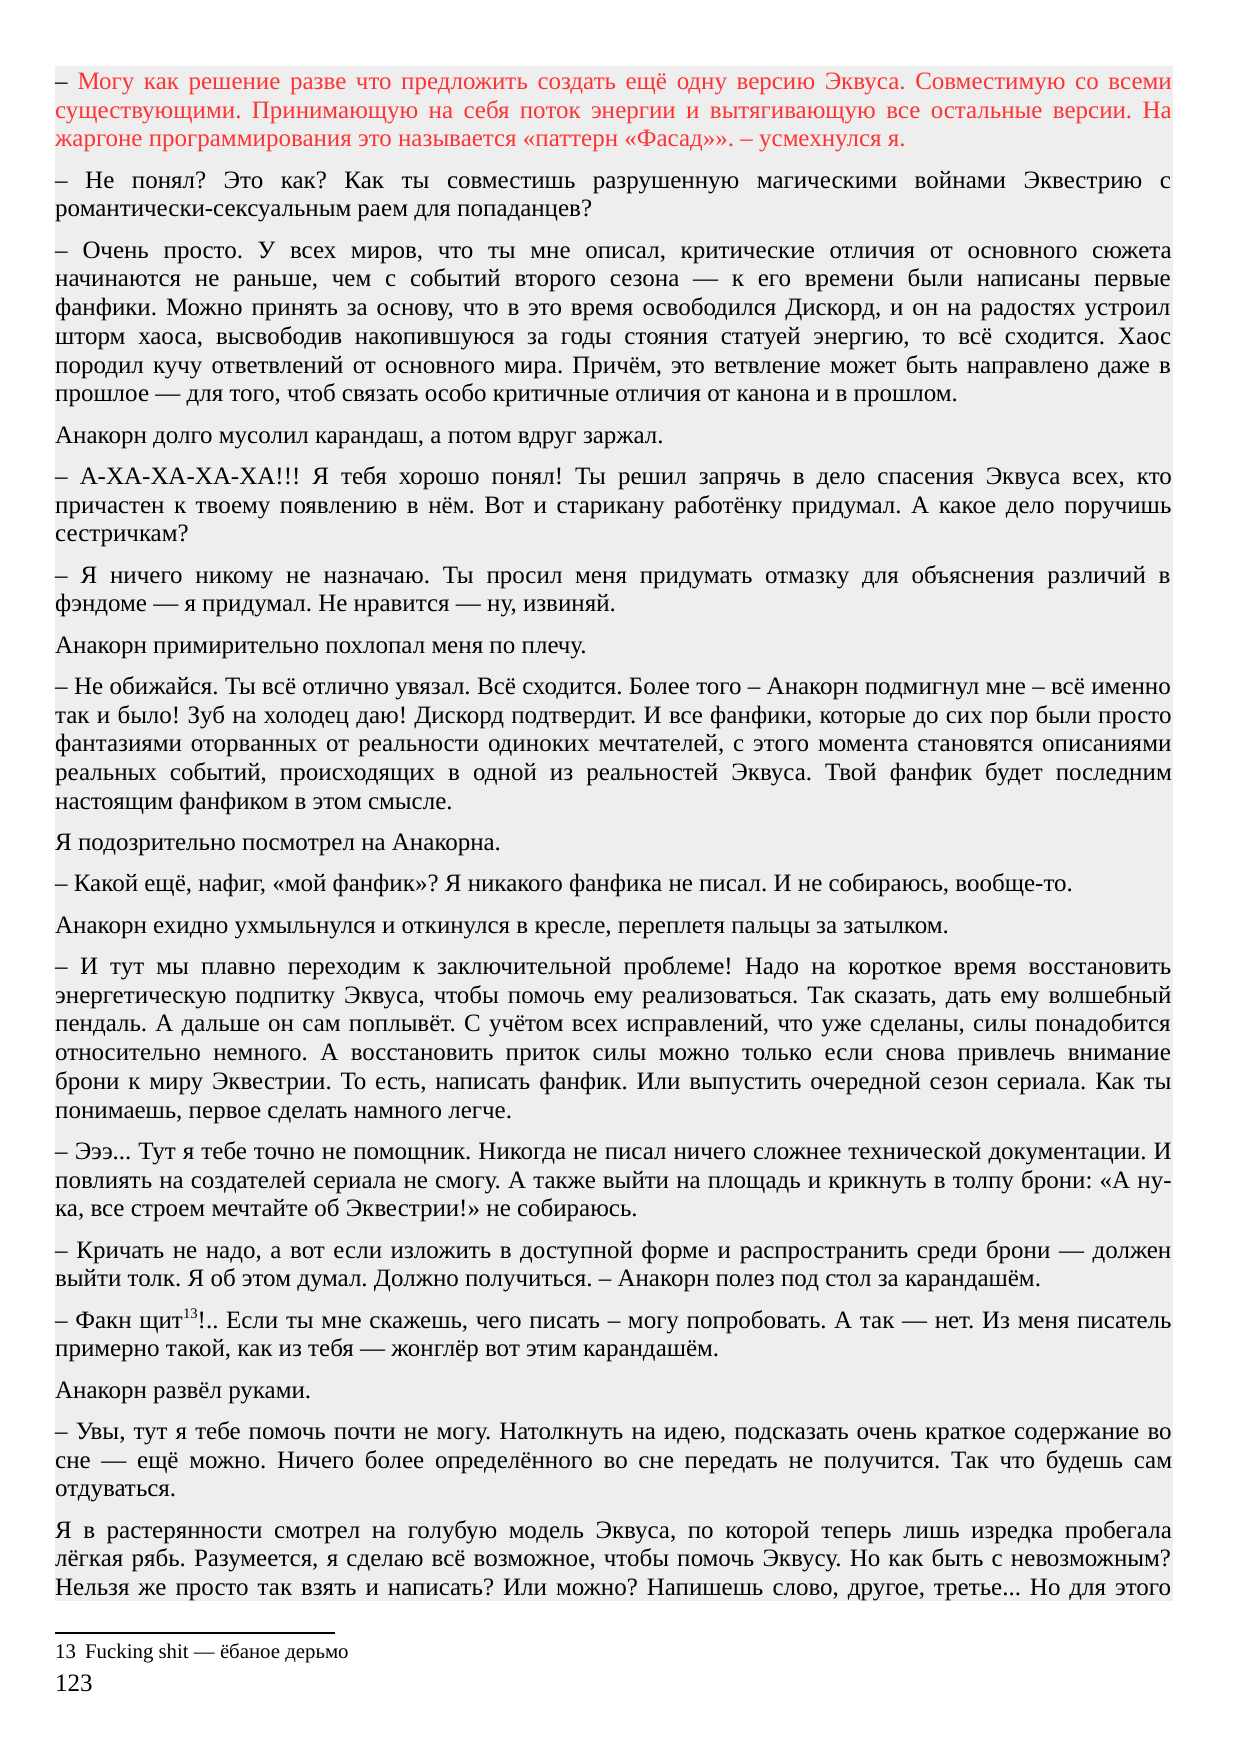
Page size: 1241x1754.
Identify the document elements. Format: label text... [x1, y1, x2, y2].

text – Увы, тут я тебе помочь почти не могу. Натолкнуть на идею, подсказать очень краткое содержание во сне — ещё можно. Ничего более определённого во сне передать не получится. Так что будешь сам отдуваться. [55, 1416, 1173, 1502]
text – Факн щит!.. Если ты мне скажешь, чего писать – могу попробовать. А так — нет. Из меня писатель примерно такой, как из тебя — жонглёр вот этим карандашём. [55, 1305, 1173, 1362]
text – Я ничего никому не назначаю. Ты просил меня придумать отмазку для объяснения различий в фэндоме — я придумал. Не нравится — ну, извиняй. [55, 560, 1173, 617]
text Fucking shit — ёбаное дерьмо [55, 1639, 1173, 1663]
text – Могу как решение разве что предложить создать ещё одну версию Эквуса. Совместимую со всеми существующими. Принимающую на себя поток энергии и вытягивающую все остальные версии. На жаргоне программирования это называется «паттерн «Фасад»». – усмехнулся я. [55, 66, 1173, 152]
text Анакорн развёл руками. [55, 1375, 1173, 1403]
text – А-ХА-ХА-ХА-ХА!!! Я тебя хорошо понял! Ты решил запрячь в дело спасения Эквуса всех, кто причастен к твоему появлению в нём. Вот и старикану работёнку придумал. А какое дело поручишь сестричкам? [55, 461, 1173, 547]
text – Не понял? Это как? Как ты совместишь разрушенную магическими войнами Эквестрию с романтически-сексуальным раем для попаданцев? [55, 165, 1173, 222]
text Анакорн примирительно похлопал меня по плечу. [55, 630, 1173, 658]
text – И тут мы плавно переходим к заключительной проблеме! Надо на короткое время восстановить энергетическую подпитку Эквуса, чтобы помочь ему реализоваться. Так сказать, дать ему волшебный пендаль. А дальше он сам поплывёт. С учётом всех исправлений, что уже сделаны, силы понадобится относительно немного. А восстановить приток силы можно только если снова привлечь внимание брони к миру Эквестрии. То есть, написать фанфик. Или выпустить очередной сезон сериала. Как ты понимаешь, первое сделать намного легче. [55, 951, 1173, 1123]
text Я в растерянности смотрел на голубую модель Эквуса, по которой теперь лишь изредка пробегала лёгкая рябь. Разумеется, я сделаю всё возможное, чтобы помочь Эквусу. Но как быть с невозможным? Нельзя же просто так взять и написать? Или можно? Напишешь слово, другое, третье... Но для этого [55, 1515, 1173, 1601]
text – Какой ещё, нафиг, «мой фанфик»? Я никакого фанфика не писал. И не собираюсь, вообще-то. [55, 868, 1173, 897]
text – Не обижайся. Ты всё отлично увязал. Всё сходится. Более того – Анакорн подмигнул мне – всё именно так и было! Зуб на холодец даю! Дискорд подтвердит. И все фанфики, которые до сих пор были просто фантазиями оторванных от реальности одиноких мечтателей, с этого момента становятся описаниями реальных событий, происходящих в одной из реальностей Эквуса. Твой фанфик будет последним настоящим фанфиком в этом смысле. [55, 671, 1173, 815]
text – Эээ... Тут я тебе точно не помощник. Никогда не писал ничего сложнее технической документации. И повлиять на создателей сериала не смогу. А также выйти на площадь и крикнуть в толпу брони: «А ну-ка, все строем мечтайте об Эквестрии!» не собираюсь. [55, 1136, 1173, 1222]
text – Очень просто. У всех миров, что ты мне описал, критические отличия от основного сюжета начинаются не раньше, чем с событий второго сезона — к его времени были написаны первые фанфики. Можно принять за основу, что в это время освободился Дискорд, и он на радостях устроил шторм хаоса, высвободив накопившуюся за годы стояния статуей энергию, то всё сходится. Хаос породил кучу ответвлений от основного мира. Причём, это ветвление может быть направлено даже в прошлое — для того, чтоб связать особо критичные отличия от канона и в прошлом. [55, 235, 1173, 407]
text – Кричать не надо, а вот если изложить в доступной форме и распространить среди брони — должен выйти толк. Я об этом думал. Должно получиться. – Анакорн полез под стол за карандашём. [55, 1235, 1173, 1292]
text Анакорн долго мусолил карандаш, а потом вдруг заржал. [55, 420, 1173, 448]
text Анакорн ехидно ухмыльнулся и откинулся в кресле, переплетя пальцы за затылком. [55, 910, 1173, 938]
text Я подозрительно посмотрел на Анакорна. [55, 827, 1173, 856]
